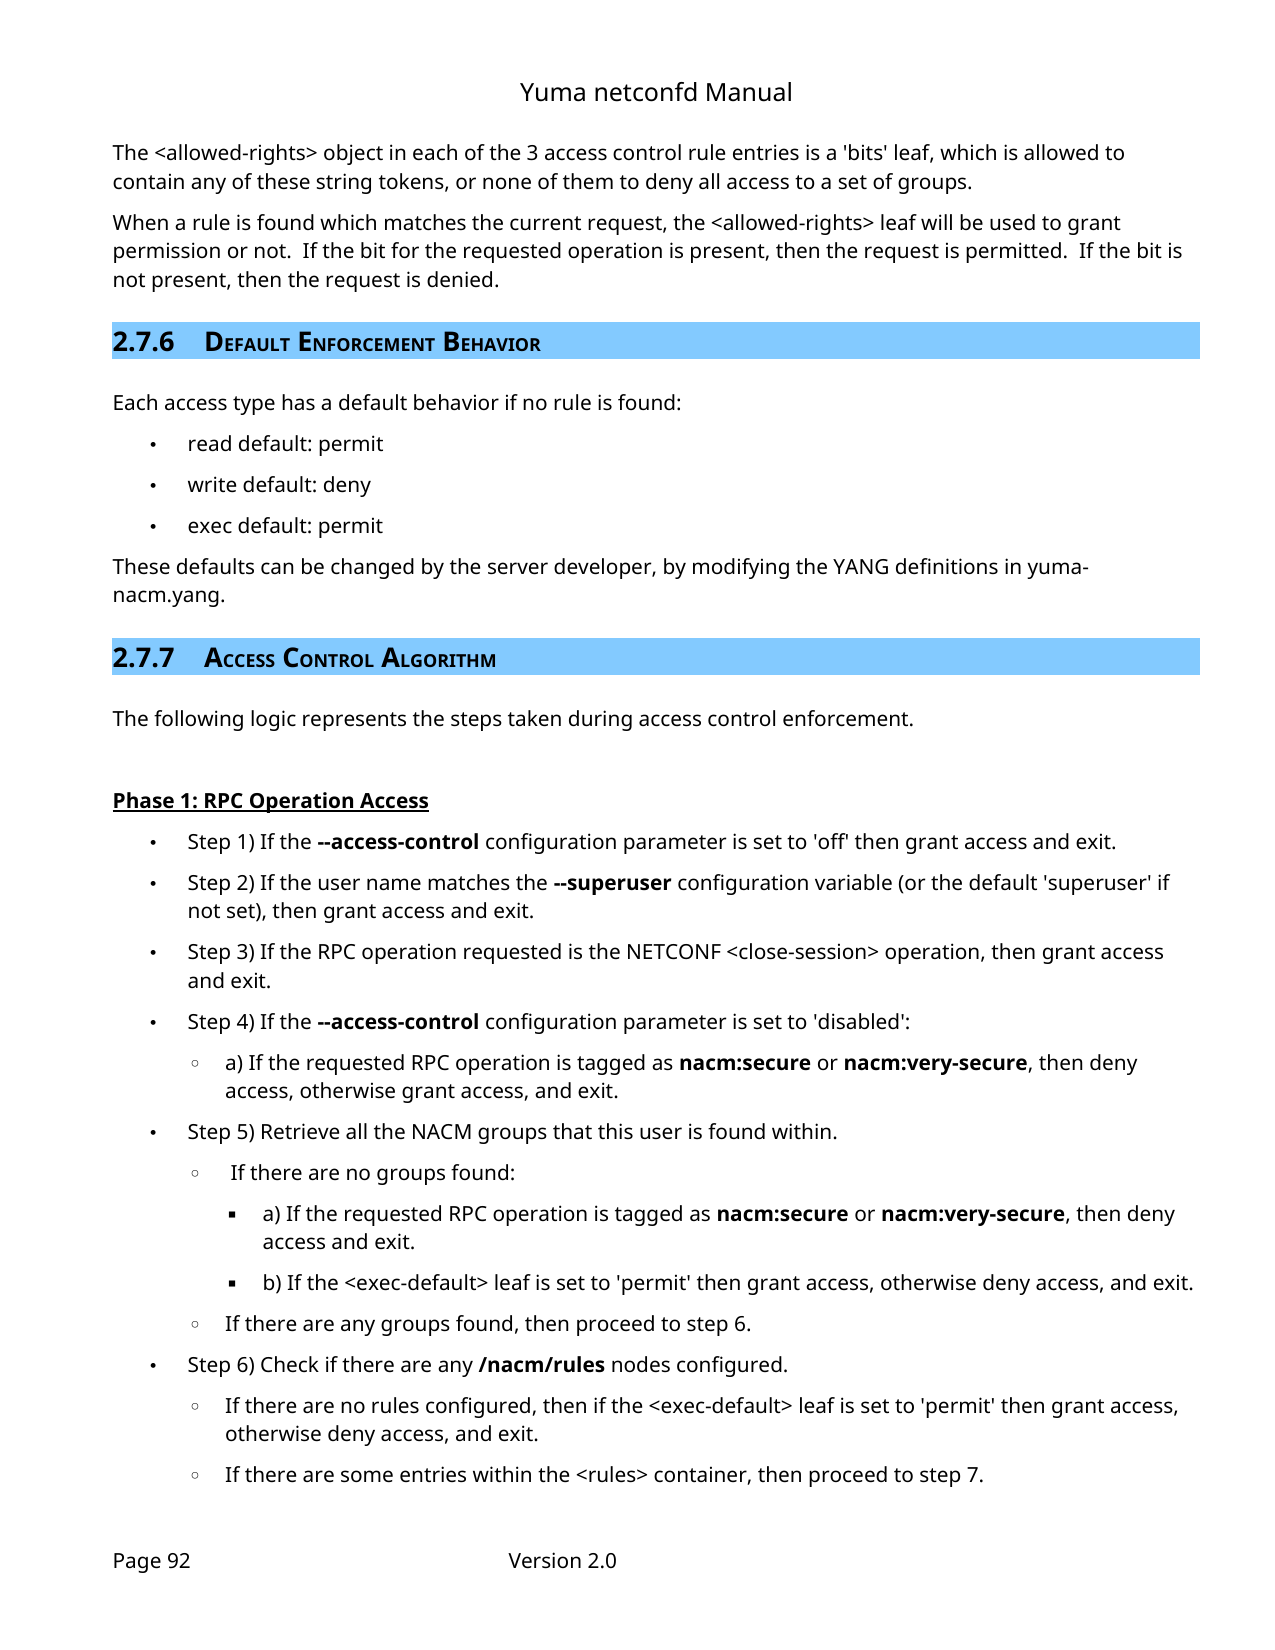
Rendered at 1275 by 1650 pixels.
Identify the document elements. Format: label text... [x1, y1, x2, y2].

text These defaults can be changed by the server developer, by modifying the YANG definitions in yuma-nacm.yang. [112, 552, 1200, 609]
subtitle Access Control Algorithm [112, 638, 1200, 675]
subtitle Default Enforcement Behavior [112, 322, 1200, 359]
list exec default: permit [150, 511, 1200, 540]
list If there are no groups found: [187, 1158, 1200, 1186]
list Step 5) Retrieve all the NACM groups that this user is found within. [150, 1117, 1200, 1146]
list a) If the requested RPC operation is tagged as nacm:secure or nacm:very-secure, then deny access, otherwise grant access, and exit. [187, 1048, 1200, 1104]
text The <allowed-rights> object in each of the 3 access control rule entries is a 'bits' leaf, which is allowed to contain any of these string tokens, or none of them to deny all access to a set of groups. [112, 138, 1200, 195]
text The following logic represents the steps taken during access control enforcement. [112, 704, 1200, 733]
text Each access type has a default behavior if no rule is found: [112, 388, 1200, 417]
list read default: permit [150, 429, 1200, 458]
list If there are no rules configured, then if the <exec-default> leaf is set to 'permit' then grant access, otherwise deny access, and exit. [187, 1391, 1200, 1448]
list Step 2) If the user name matches the --superuser configuration variable (or the default 'superuser' if not set), then grant access and exit. [150, 868, 1200, 925]
list write default: deny [150, 470, 1200, 499]
text Phase 1: RPC Operation Access [112, 786, 1200, 814]
list Step 1) If the --access-control configuration parameter is set to 'off' then grant access and exit. [150, 827, 1200, 856]
text When a rule is found which matches the current request, the <allowed-rights> leaf will be used to grant permission or not. If the bit for the requested operation is present, then the request is permitted. If the bit is not present, then the request is denied. [112, 208, 1200, 293]
list b) If the <exec-default> leaf is set to 'permit' then grant access, otherwise deny access, and exit. [225, 1268, 1200, 1297]
list Step 3) If the RPC operation requested is the NETCONF <close-session> operation, then grant access and exit. [150, 937, 1200, 994]
list a) If the requested RPC operation is tagged as nacm:secure or nacm:very-secure, then deny access and exit. [225, 1199, 1200, 1256]
list Step 4) If the --access-control configuration parameter is set to 'disabled': [150, 1007, 1200, 1035]
list If there are any groups found, then proceed to step 6. [187, 1309, 1200, 1338]
list Step 6) Check if there are any /nacm/rules nodes configured. [150, 1350, 1200, 1379]
list If there are some entries within the <rules> container, then proceed to step 7. [187, 1461, 1200, 1489]
